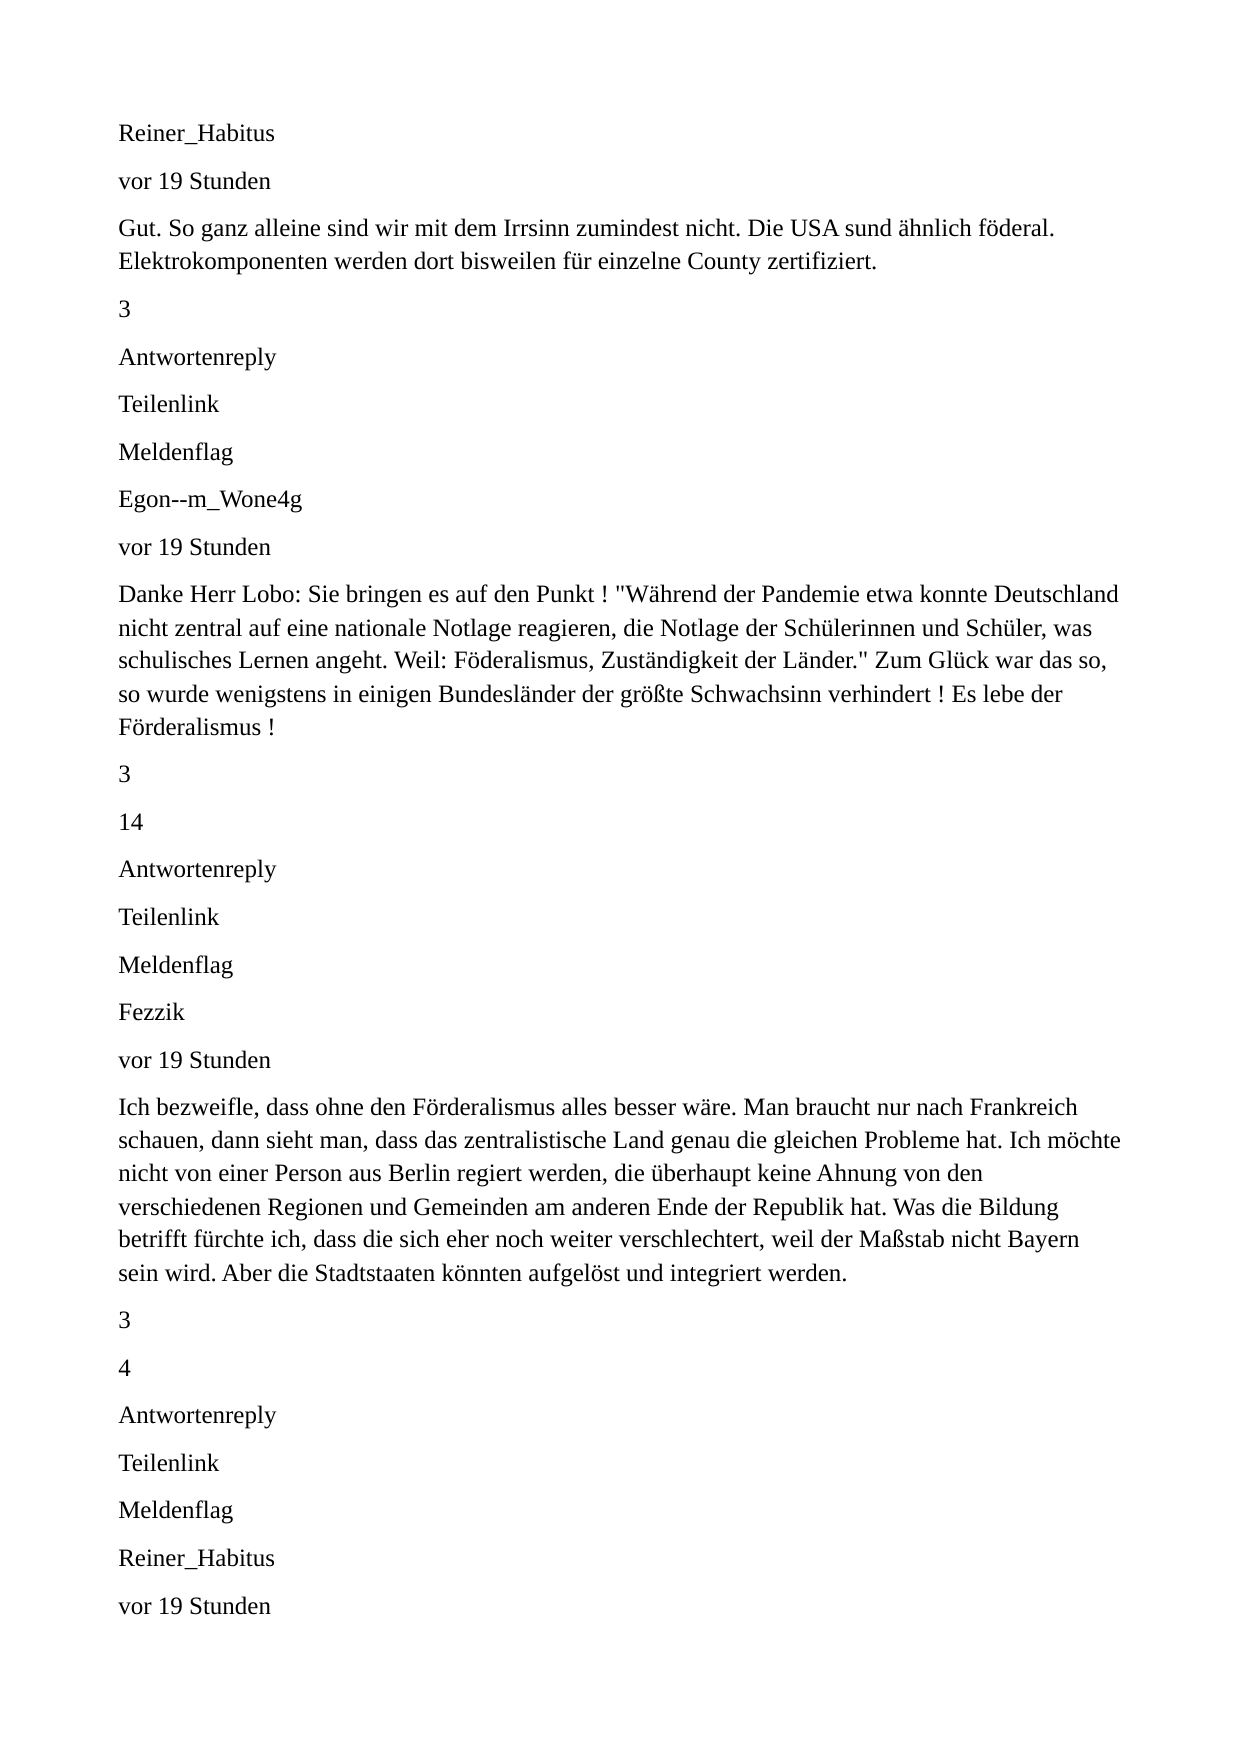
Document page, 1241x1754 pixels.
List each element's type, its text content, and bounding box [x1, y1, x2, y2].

text vor 19 Stunden [118, 1591, 1122, 1619]
text Meldenflag [118, 950, 1122, 978]
text 14 [118, 807, 1122, 836]
text Gut. So ganz alleine sind wir mit dem Irrsinn zumindest nicht. Die USA sund ähnlich föderal. Elektrokomponenten werden dort bisweilen für einzelne County zertifiziert. [118, 213, 1122, 275]
text 3 [118, 1305, 1122, 1334]
text Meldenflag [118, 437, 1122, 466]
text Reiner_Habitus [118, 1543, 1122, 1572]
text vor 19 Stunden [118, 166, 1122, 194]
text Teilenlink [118, 902, 1122, 931]
text Reiner_Habitus [118, 118, 1122, 147]
text Antwortenreply [118, 854, 1122, 883]
text Egon--m_Wone4g [118, 484, 1122, 513]
text Fezzik [118, 997, 1122, 1026]
text 4 [118, 1353, 1122, 1382]
text vor 19 Stunden [118, 1045, 1122, 1074]
text Danke Herr Lobo: Sie bringen es auf den Punkt ! "Während der Pandemie etwa konnte Deutschland nicht zentral auf eine nationale Notlage reagieren, die Notlage der Schülerinnen und Schüler, was schulisches Lernen angeht. Weil: Föderalismus, Zuständigkeit der Länder." Zum Glück war das so, so wurde wenigstens in einigen Bundesländer der größte Schwachsinn verhindert ! Es lebe der Förderalismus ! [118, 579, 1122, 740]
text Teilenlink [118, 389, 1122, 418]
text 3 [118, 294, 1122, 323]
text Antwortenreply [118, 1400, 1122, 1429]
text Antwortenreply [118, 342, 1122, 370]
text vor 19 Stunden [118, 532, 1122, 561]
text Meldenflag [118, 1496, 1122, 1524]
text 3 [118, 759, 1122, 788]
text Ich bezweifle, dass ohne den Förderalismus alles besser wäre. Man braucht nur nach Frankreich schauen, dann sieht man, dass das zentralistische Land genau die gleichen Probleme hat. Ich möchte nicht von einer Person aus Berlin regiert werden, die überhaupt keine Ahnung von den verschiedenen Regionen und Gemeinden am anderen Ende der Republik hat. Was die Bildung betrifft fürchte ich, dass die sich eher noch weiter verschlechtert, weil der Maßstab nicht Bayern sein wird. Aber die Stadtstaaten könnten aufgelöst und integriert werden. [118, 1092, 1122, 1286]
text Teilenlink [118, 1448, 1122, 1477]
